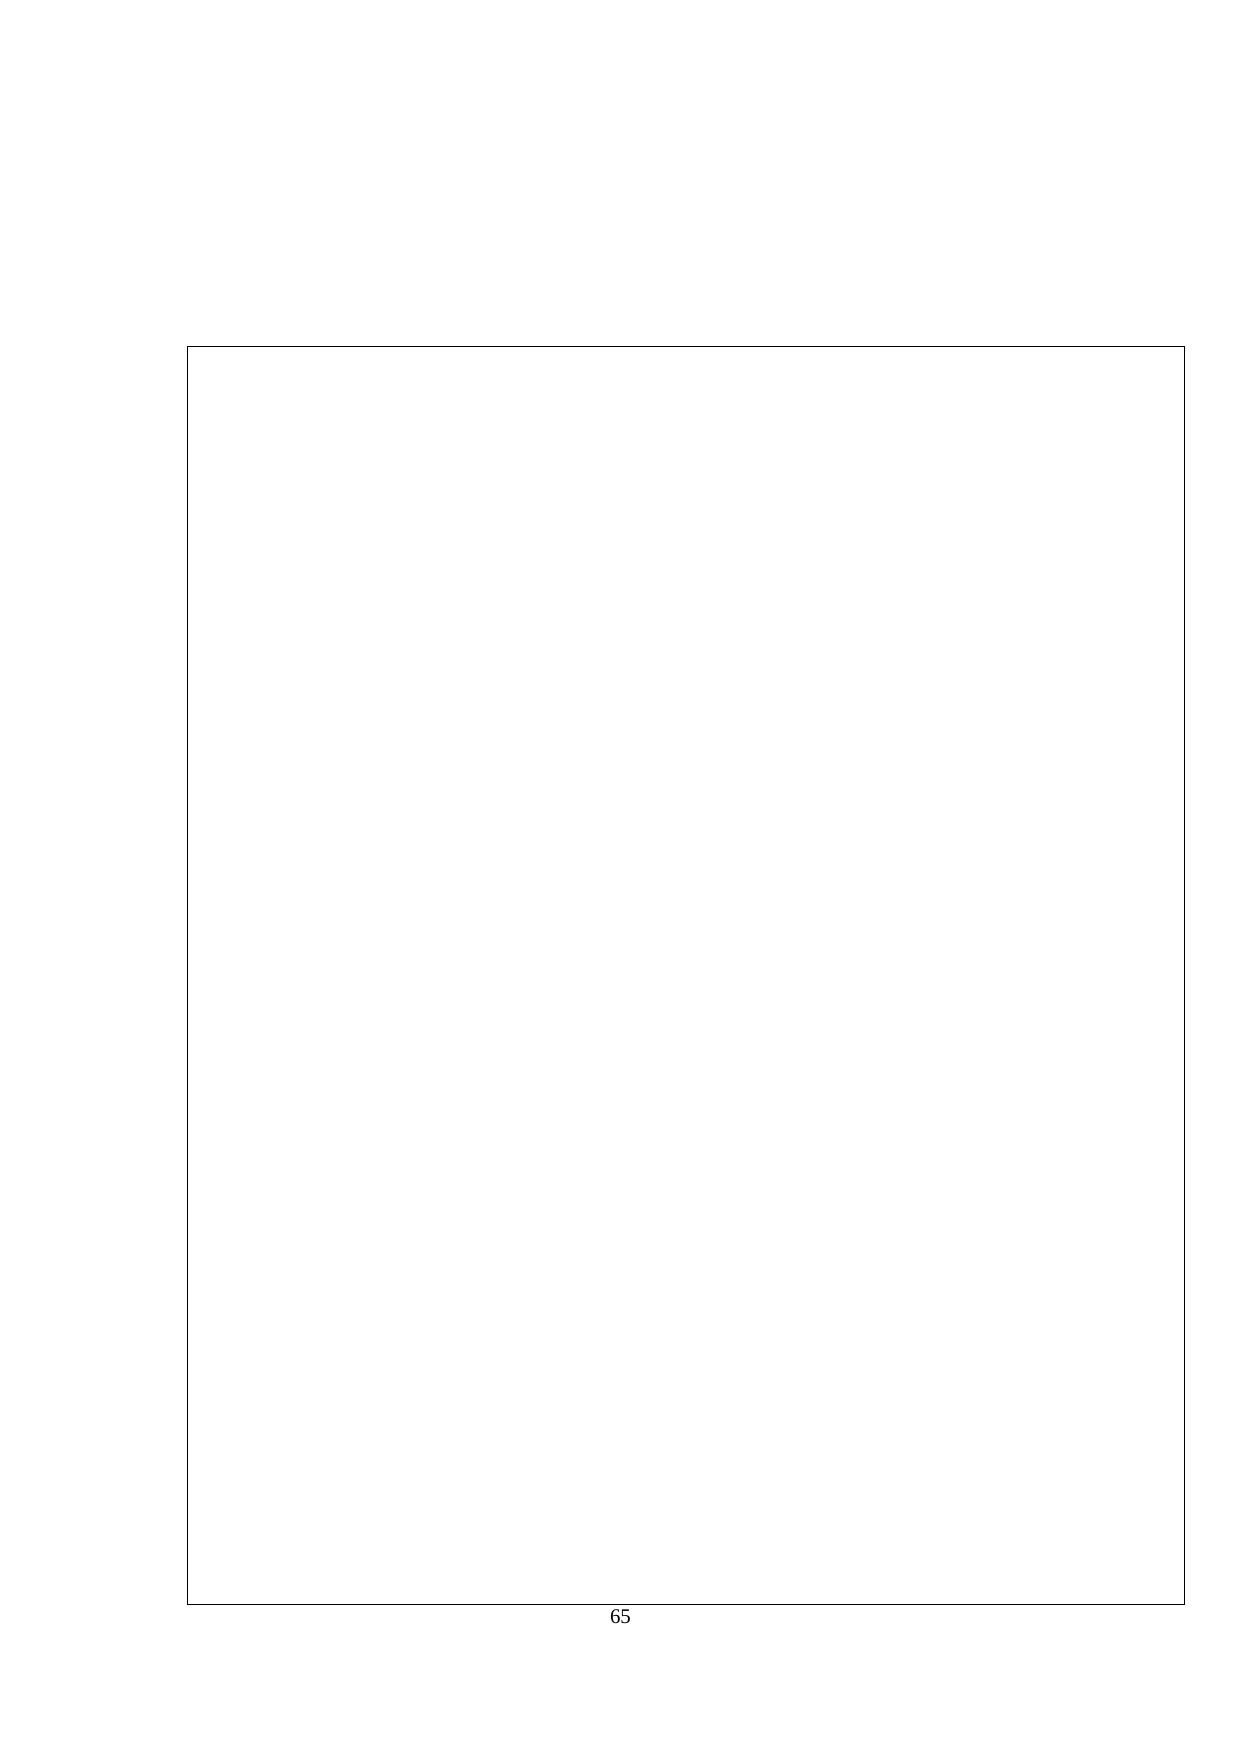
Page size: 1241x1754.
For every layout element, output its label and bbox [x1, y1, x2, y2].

table_cell [188, 347, 1184, 1604]
